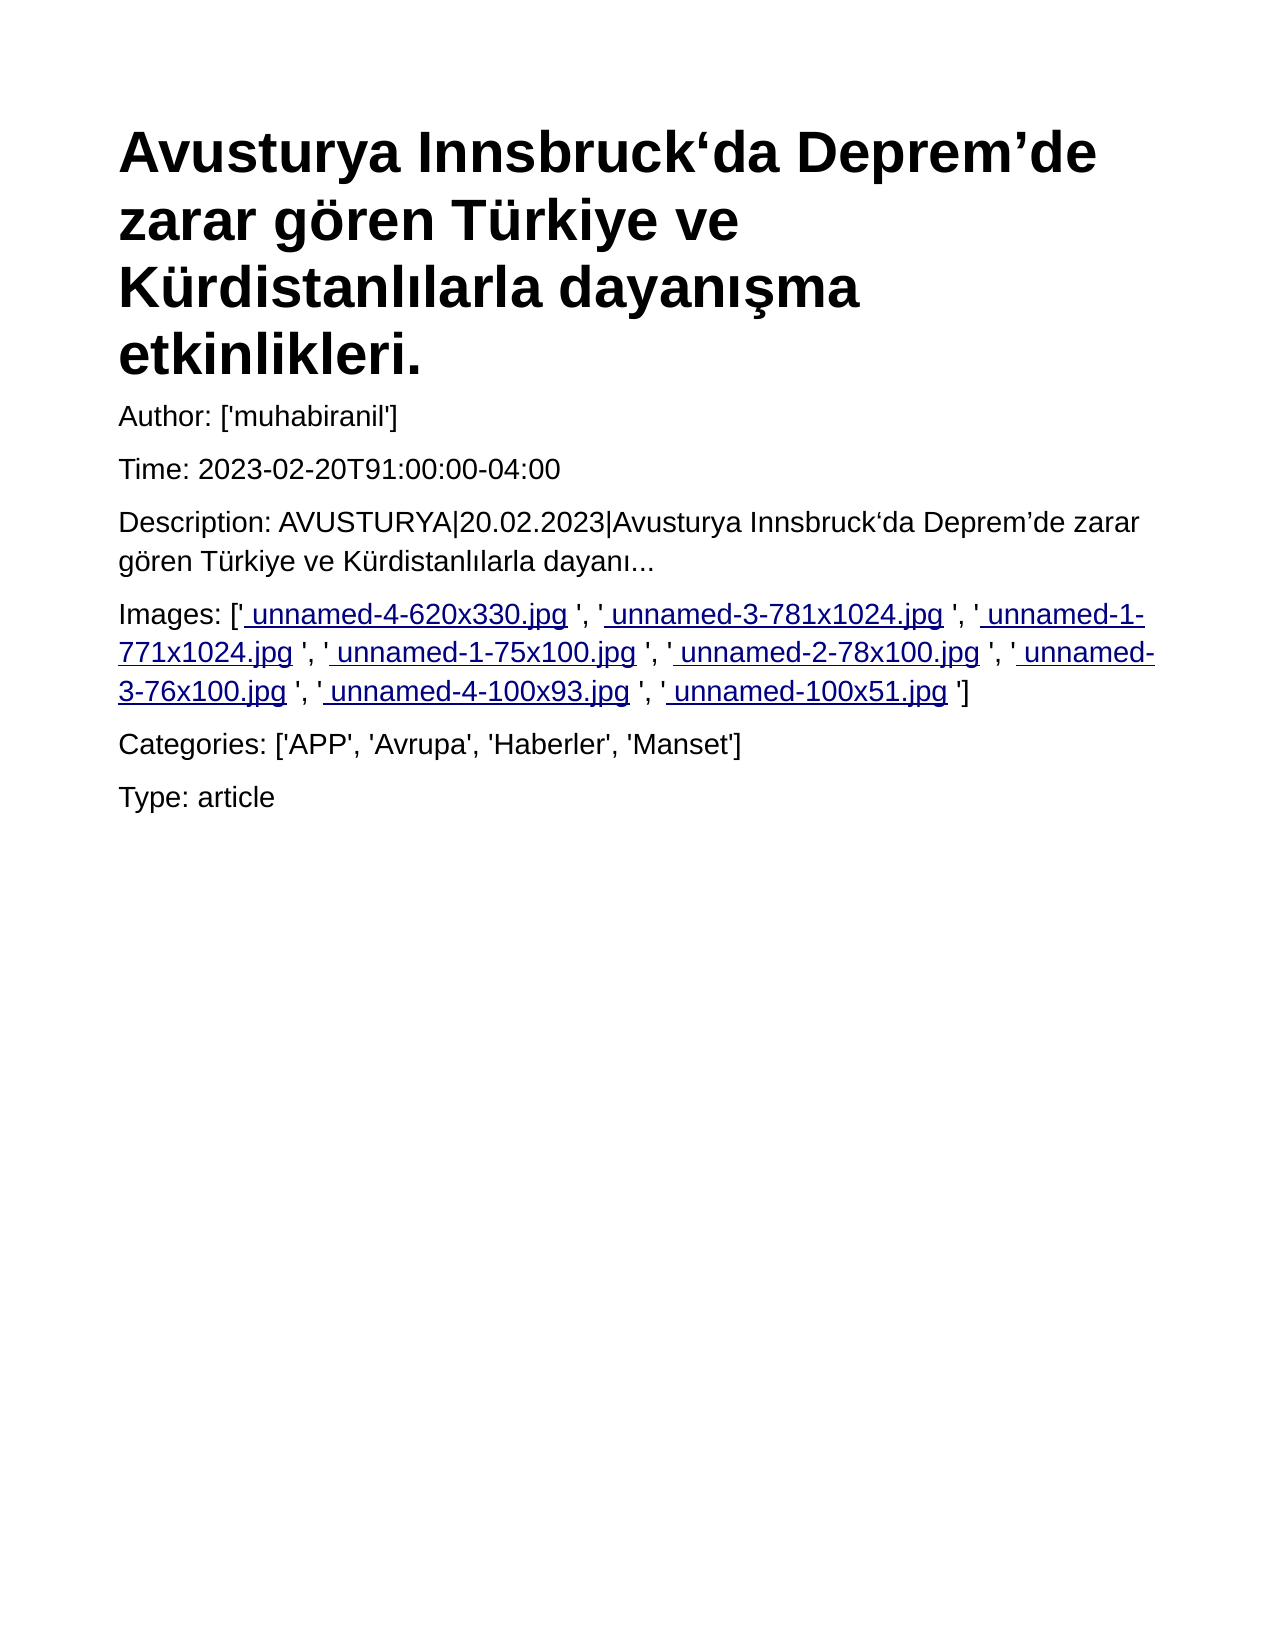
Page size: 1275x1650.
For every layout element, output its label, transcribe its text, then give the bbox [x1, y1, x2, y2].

text Categories: ['APP', 'Avrupa', 'Haberler', 'Manset'] [118, 727, 1157, 761]
text Description: AVUSTURYA|20.02.2023|Avusturya Innsbruck‘da Deprem’de zarar gören Türkiye ve Kürdistanlılarla dayanı... [118, 505, 1157, 577]
text Time: 2023-02-20T91:00:00-04:00 [118, 452, 1157, 486]
subtitle Avusturya Innsbruck‘da Deprem’de zarar gören Türkiye ve Kürdistanlılarla dayanışma etkinlikleri. [118, 118, 1157, 386]
text Images: [' unnamed-4-620x330.jpg ', ' unnamed-3-781x1024.jpg ', ' unnamed-1-771x1024.jpg ', ' unnamed-1-75x100.jpg ', ' unnamed-2-78x100.jpg ', ' unnamed-3-76x100.jpg ', ' unnamed-4-100x93.jpg ', ' unnamed-100x51.jpg '] [118, 597, 1157, 707]
text Author: ['muhabiranil'] [118, 399, 1157, 432]
text Type: article [118, 780, 1157, 814]
